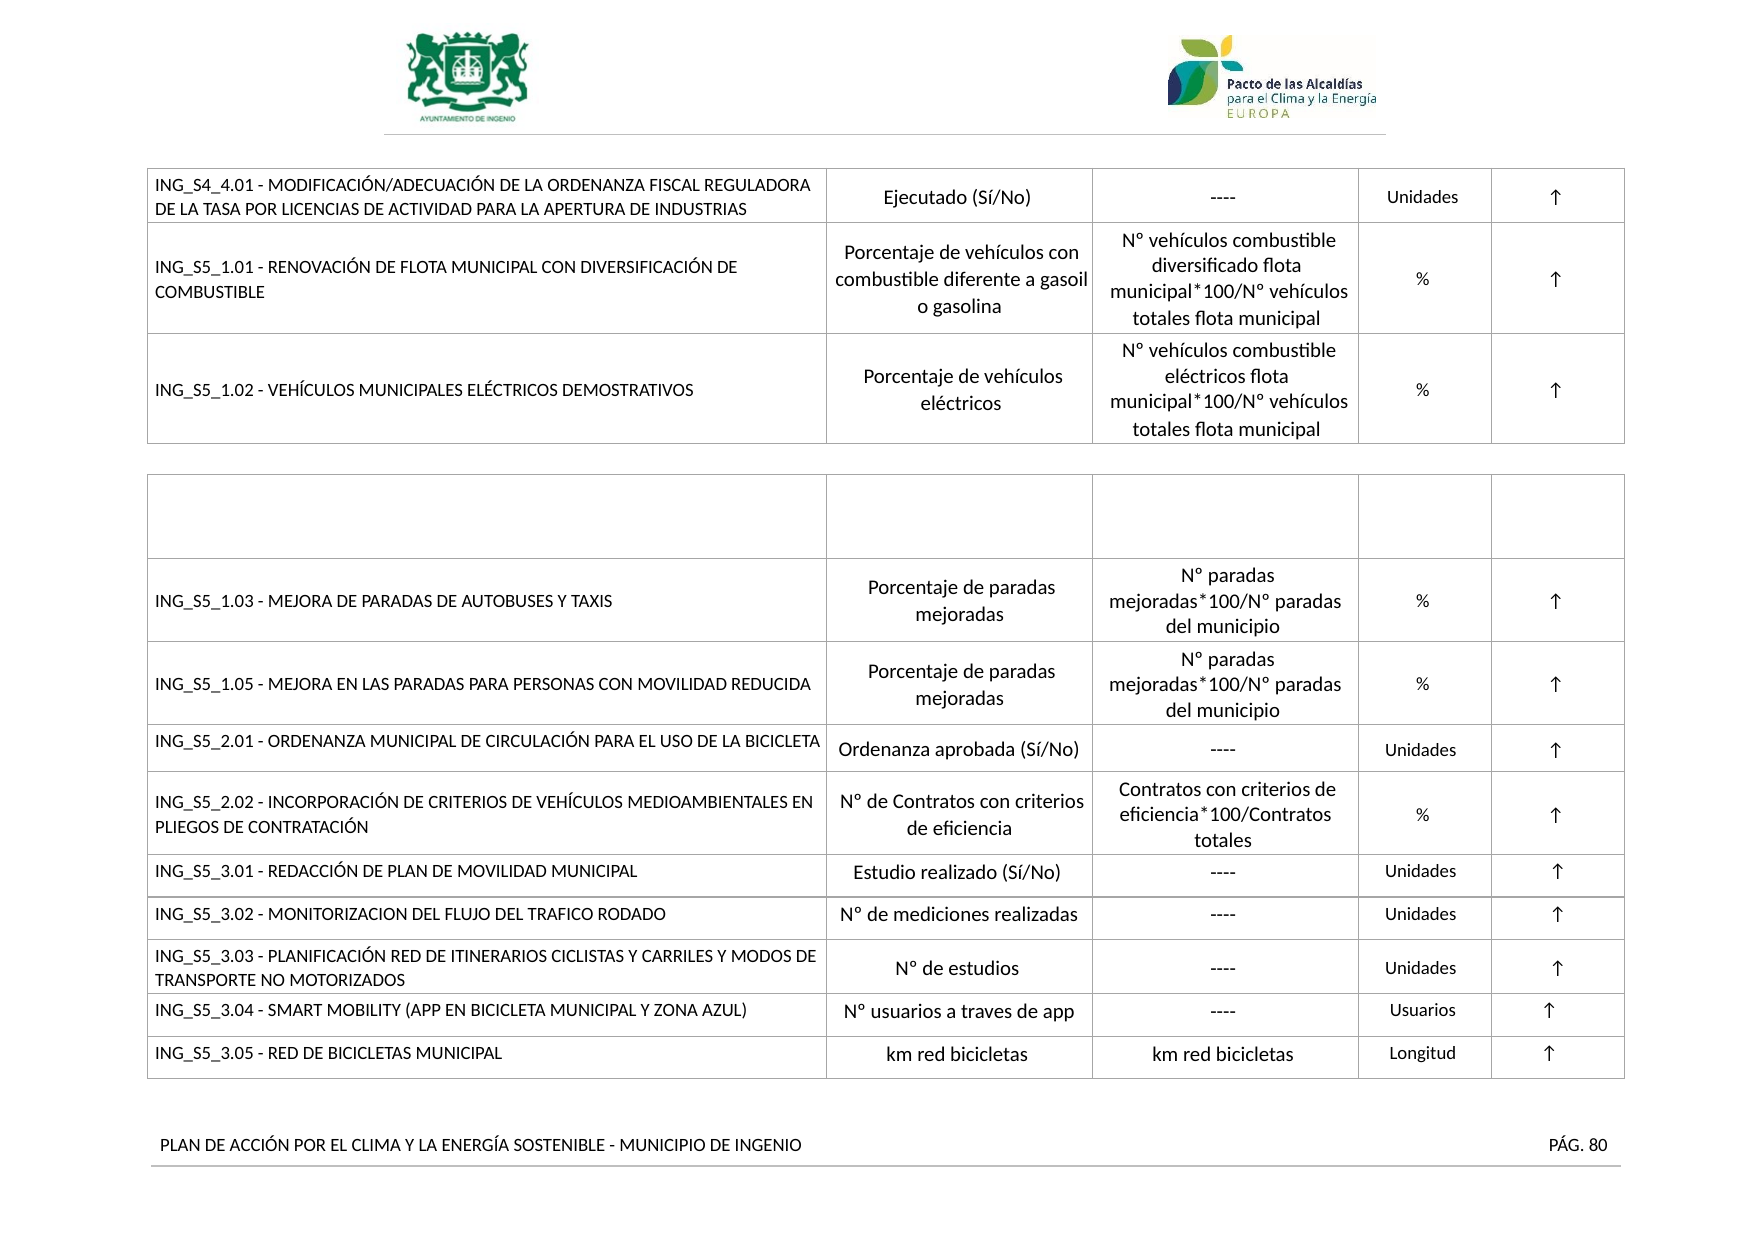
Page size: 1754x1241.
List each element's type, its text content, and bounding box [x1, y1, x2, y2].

table_cell Porcentaje de vehículos eléctricos [827, 334, 1092, 443]
table_cell Nº paradas mejoradas*100/Nº paradas del municipio [1093, 642, 1358, 724]
table_cell Unidades [1359, 169, 1491, 222]
table_cell Nº vehículos combustible eléctricos flota municipal*100/Nº vehículos totales flota municipal [1093, 334, 1358, 443]
table_cell ↑ [1492, 940, 1624, 993]
table_cell Unidades [1359, 898, 1491, 939]
table_cell Porcentaje de vehículos con combustible diferente a gasoil o gasolina [827, 223, 1092, 332]
table_cell Usuarios [1359, 994, 1491, 1036]
table_cell Unidades [1359, 940, 1491, 993]
table_cell ING_S5_1.02 - VEHÍCULOS MUNICIPALES ELÉCTRICOS DEMOSTRATIVOS [148, 334, 826, 443]
table_cell Estudio realizado (Sí/No) [827, 855, 1092, 896]
table_cell Nº vehículos combustible diversificado flota municipal*100/Nº vehículos totales flota municipal [1093, 223, 1358, 332]
table_cell % [1359, 772, 1491, 854]
table_cell ↑ [1492, 855, 1624, 896]
table_cell ---- [1093, 169, 1358, 222]
table_header UNIDAD [1359, 475, 1491, 557]
table_cell ↑ [1492, 725, 1624, 771]
table_cell Porcentaje de paradas mejoradas [827, 642, 1092, 724]
table_cell ↑ [1492, 334, 1624, 443]
table_cell ↑ [1492, 1037, 1624, 1078]
table_cell ING_S5_1.05 - MEJORA EN LAS PARADAS PARA PERSONAS CON MOVILIDAD REDUCIDA [148, 642, 826, 724]
table_header ACCIONES [148, 475, 826, 557]
table_cell Nº de mediciones realizadas [827, 898, 1092, 939]
table_cell ↑ [1492, 772, 1624, 854]
table_cell Ordenanza aprobada (Sí/No) [827, 725, 1092, 771]
table_cell km red bicicletas [1093, 1037, 1358, 1078]
table_cell Longitud [1359, 1037, 1491, 1078]
table_cell ING_S5_3.02 - MONITORIZACION DEL FLUJO DEL TRAFICO RODADO [148, 898, 826, 939]
table_cell ING_S5_3.01 - REDACCIÓN DE PLAN DE MOVILIDAD MUNICIPAL [148, 855, 826, 896]
table_cell Nº usuarios a traves de app [827, 994, 1092, 1036]
table_cell % [1359, 642, 1491, 724]
table_cell Ejecutado (Sí/No) [827, 169, 1092, 222]
table_cell ING_S5_1.03 - MEJORA DE PARADAS DE AUTOBUSES Y TAXIS [148, 559, 826, 641]
table_cell ↑ [1492, 994, 1624, 1036]
table_cell ---- [1093, 940, 1358, 993]
table_cell ING_S4_4.01 - MODIFICACIÓN/ADECUACIÓN DE LA ORDENANZA FISCAL REGULADORA DE LA TASA POR LICENCIAS DE ACTIVIDAD PARA LA APERTURA DE INDUSTRIAS [148, 169, 826, 222]
table_cell ↑ [1492, 169, 1624, 222]
table_cell ING_S5_2.01 - ORDENANZA MUNICIPAL DE CIRCULACIÓN PARA EL USO DE LA BICICLETA [148, 725, 826, 771]
table_header FORMULACIÓN [1093, 475, 1358, 557]
table_cell Nº paradas mejoradas*100/Nº paradas del municipio [1093, 559, 1358, 641]
table_cell ↑ [1492, 898, 1624, 939]
table_cell ---- [1093, 898, 1358, 939]
table_cell ↑ [1492, 642, 1624, 724]
table_cell ING_S5_3.04 - SMART MOBILITY (APP EN BICICLETA MUNICIPAL Y ZONA AZUL) [148, 994, 826, 1036]
table_cell ING_S5_2.02 - INCORPORACIÓN DE CRITERIOS DE VEHÍCULOS MEDIOAMBIENTALES EN PLIEGOS DE CONTRATACIÓN [148, 772, 826, 854]
table_cell ING_S5_3.05 - RED DE BICICLETAS MUNICIPAL [148, 1037, 826, 1078]
table_cell % [1359, 223, 1491, 332]
table_cell ↑ [1492, 223, 1624, 332]
table_cell ---- [1093, 725, 1358, 771]
table_cell ING_S5_1.01 - RENOVACIÓN DE FLOTA MUNICIPAL CON DIVERSIFICACIÓN DE COMBUSTIBLE [148, 223, 826, 332]
table_cell Nº de estudios [827, 940, 1092, 993]
table_cell ING_S5_3.03 - PLANIFICACIÓN RED DE ITINERARIOS CICLISTAS Y CARRILES Y MODOS DE TRANSPORTE NO MOTORIZADOS [148, 940, 826, 993]
table_cell Unidades [1359, 725, 1491, 771]
table_cell % [1359, 334, 1491, 443]
table_cell ---- [1093, 994, 1358, 1036]
table_cell Contratos con criterios de eficiencia*100/Contratos totales [1093, 772, 1358, 854]
table_header INDICADOR [827, 475, 1092, 557]
table_cell Porcentaje de paradas mejoradas [827, 559, 1092, 641]
table_cell Unidades [1359, 855, 1491, 896]
table_header TENDENCIA [1492, 475, 1624, 557]
table_cell % [1359, 559, 1491, 641]
table_cell km red bicicletas [827, 1037, 1092, 1078]
table_cell ↑ [1492, 559, 1624, 641]
table_cell ---- [1093, 855, 1358, 896]
table_cell Nº de Contratos con criterios de eficiencia [827, 772, 1092, 854]
